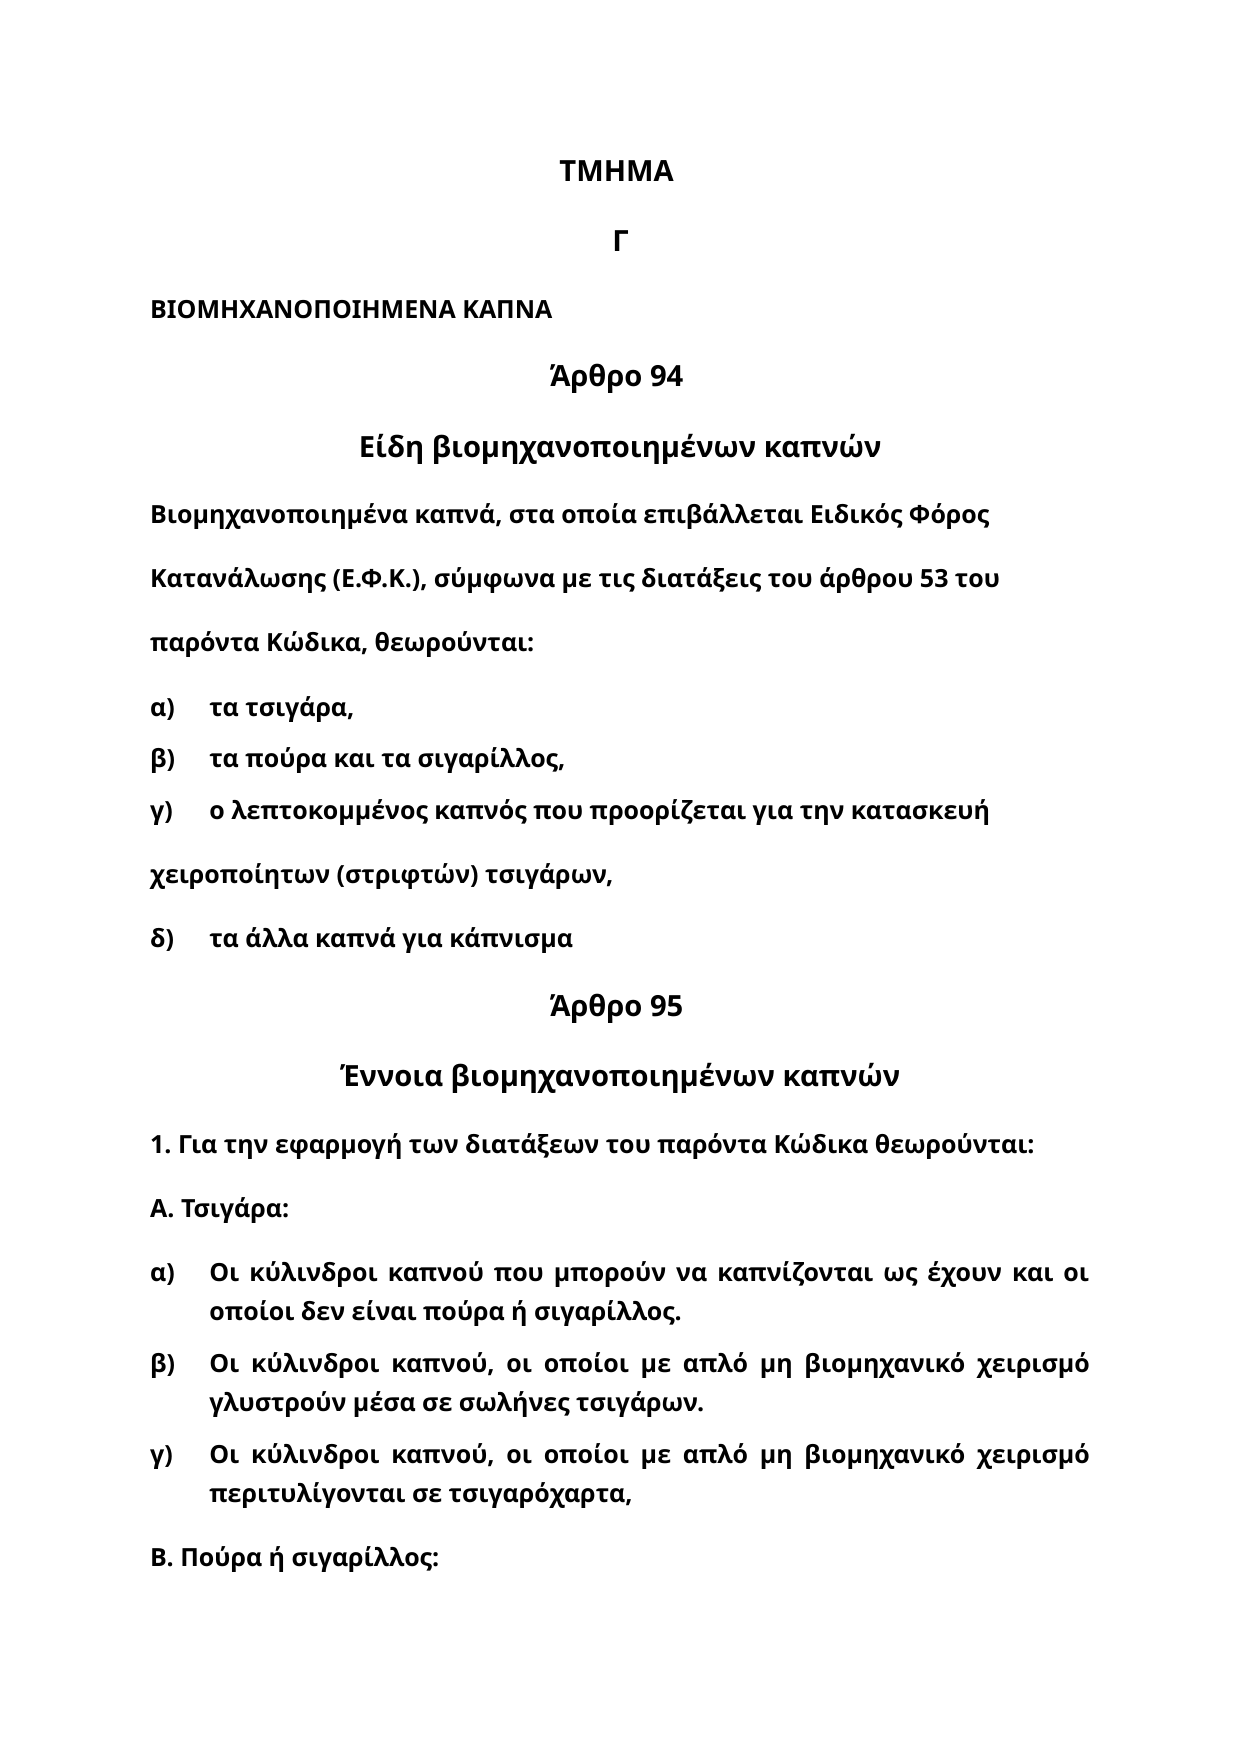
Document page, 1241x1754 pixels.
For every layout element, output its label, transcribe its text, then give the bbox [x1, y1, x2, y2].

list α) Οι κύλινδροι καπνού που μπορούν να καπνίζονται ως έχουν και οι οποίοι δεν είναι πούρα ή σιγαρίλλος. [150, 1254, 1090, 1328]
list α) τα τσιγάρα, [150, 689, 1090, 723]
subtitle Άρθρο 95 [150, 985, 1090, 1025]
list δ) τα άλλα καπνά για κάπνισμα [150, 921, 1090, 955]
subtitle Άρθρο 94 [150, 355, 1090, 395]
text Β. Πούρα ή σιγαρίλλος: [150, 1539, 1090, 1574]
subtitle Έννοια βιομηχανοποιημένων καπνών [150, 1056, 1090, 1095]
subtitle Γ [150, 221, 1090, 260]
text χειροποίητων (στριφτών) τσιγάρων, [150, 857, 1090, 891]
text 1. Για την εφαρμογή των διατάξεων του παρόντα Κώδικα θεωρούνται: [150, 1126, 1090, 1160]
text παρόντα Κώδικα, θεωρούνται: [150, 625, 1090, 659]
subtitle ΤΜΗΜΑ [150, 150, 1090, 190]
subtitle Είδη βιομηχανοποιημένων καπνών [150, 426, 1090, 466]
text Κατανάλωσης (Ε.Φ.Κ.), σύμφωνα με τις διατάξεις του άρθρου 53 του [150, 561, 1090, 595]
text Α. Τσιγάρα: [150, 1190, 1090, 1224]
list β) τα πούρα και τα σιγαρίλλος, [150, 741, 1090, 775]
list β) Οι κύλινδροι καπνού, οι οποίοι με απλό μη βιομηχανικό χειρισμό γλυστρούν μέσα σε σωλήνες τσιγάρων. [150, 1345, 1090, 1419]
list γ) Οι κύλινδροι καπνού, οι οποίοι με απλό μη βιομηχανικό χειρισμό περιτυλίγονται σε τσιγαρόχαρτα, [150, 1436, 1090, 1509]
text Βιομηχανοποιημένα καπνά, στα οποία επιβάλλεται Ειδικός Φόρος [150, 497, 1090, 531]
text ΒΙΟΜΗΧΑΝΟΠΟΙΗΜΕΝΑ ΚΑΠΝΑ [150, 291, 1090, 325]
list γ) ο λεπτοκομμένος καπνός που προορίζεται για την κατασκευή [150, 792, 1090, 827]
